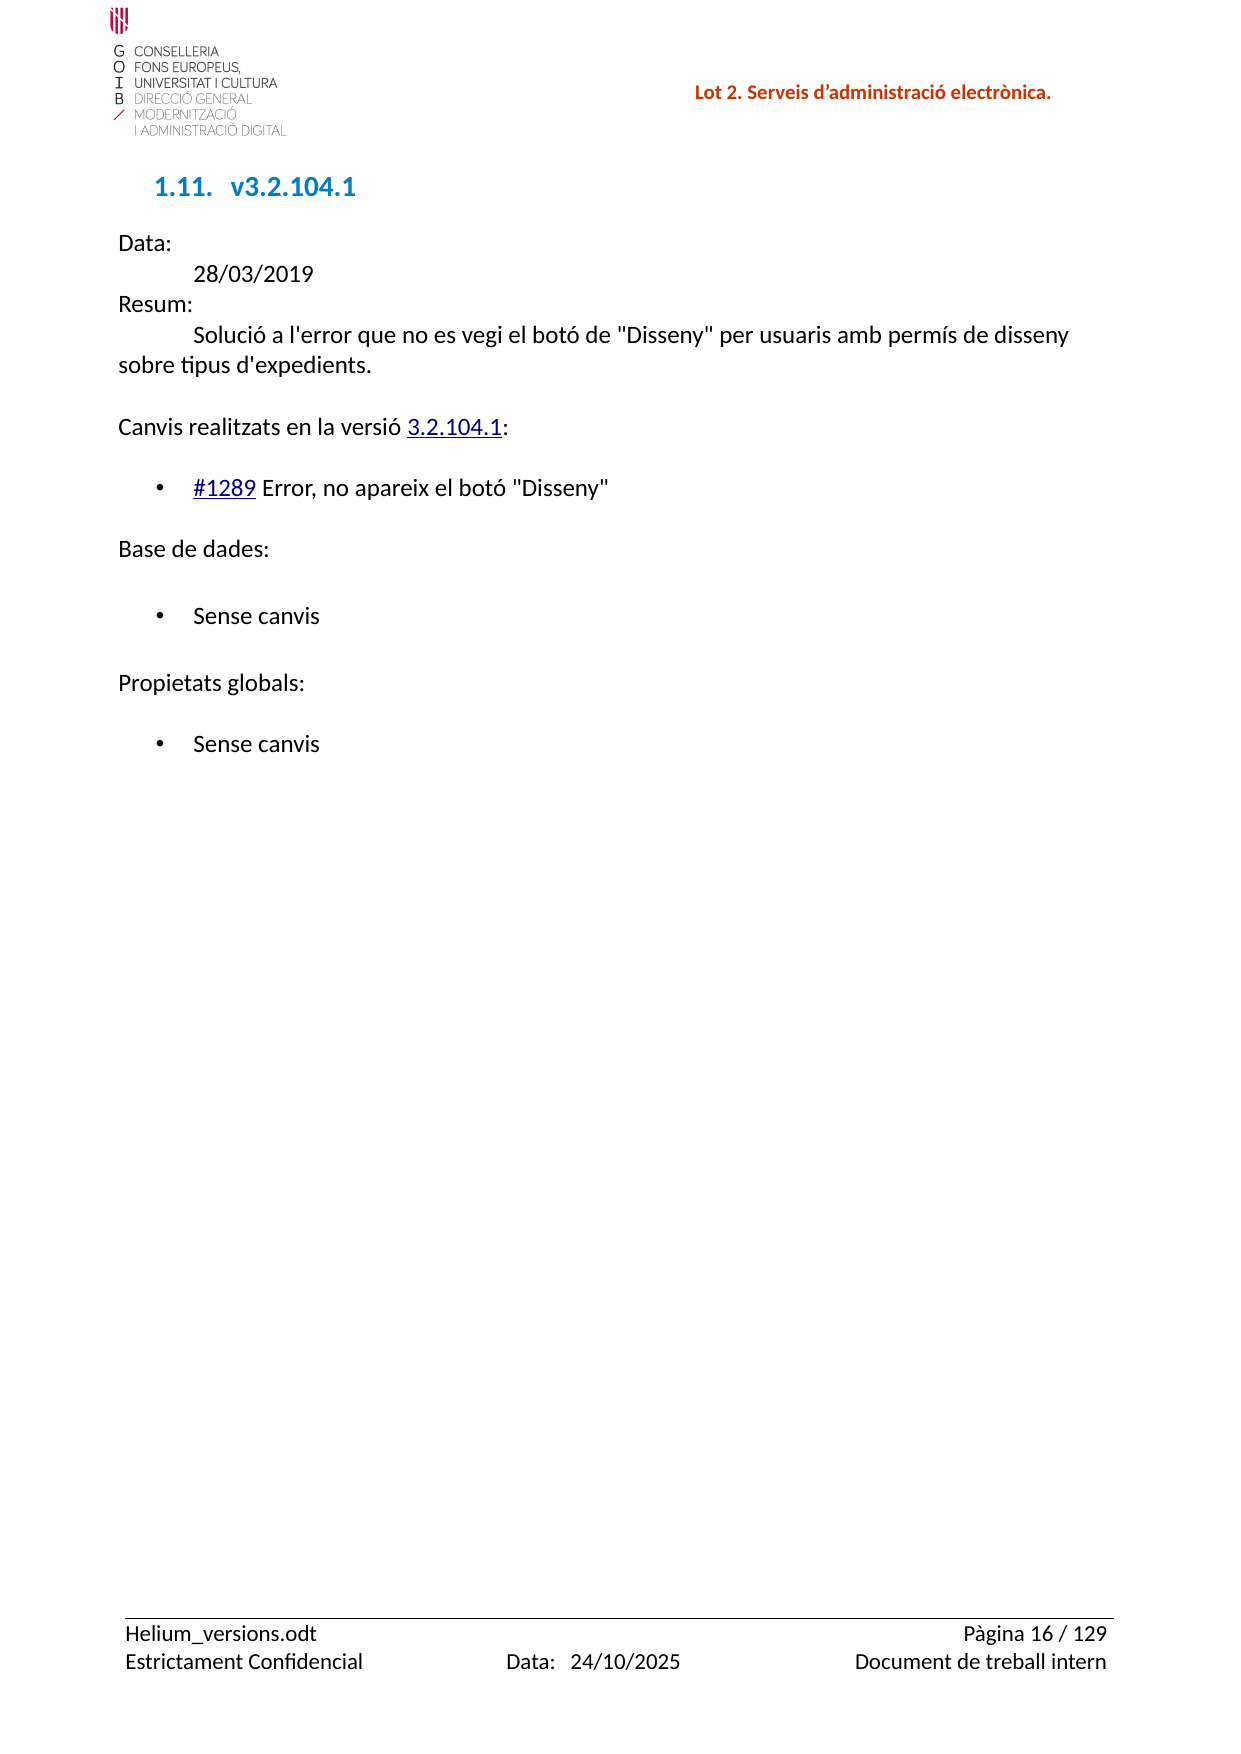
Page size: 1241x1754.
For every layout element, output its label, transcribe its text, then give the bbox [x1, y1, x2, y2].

text Solució a l'error que no es vegi el botó de "Disseny" per usuaris amb permís de disseny sobre tipus d'expedients. [118, 319, 1122, 380]
text Data: [118, 228, 1122, 258]
text Base de dades: [118, 533, 1122, 563]
text 28/03/2019 [118, 258, 1122, 289]
list Sense canvis [156, 728, 1122, 758]
list Sense canvis [156, 600, 1122, 630]
text Propietats globals: [118, 667, 1122, 697]
text Canvis realitzats en la versió 3.2.104.1: [118, 411, 1122, 441]
subtitle v3.2.104.1 [153, 168, 1122, 204]
list #1289 Error, no apareix el botó "Disseny" [156, 472, 1122, 502]
picture [100, 0, 297, 144]
text Resum: [118, 289, 1122, 319]
